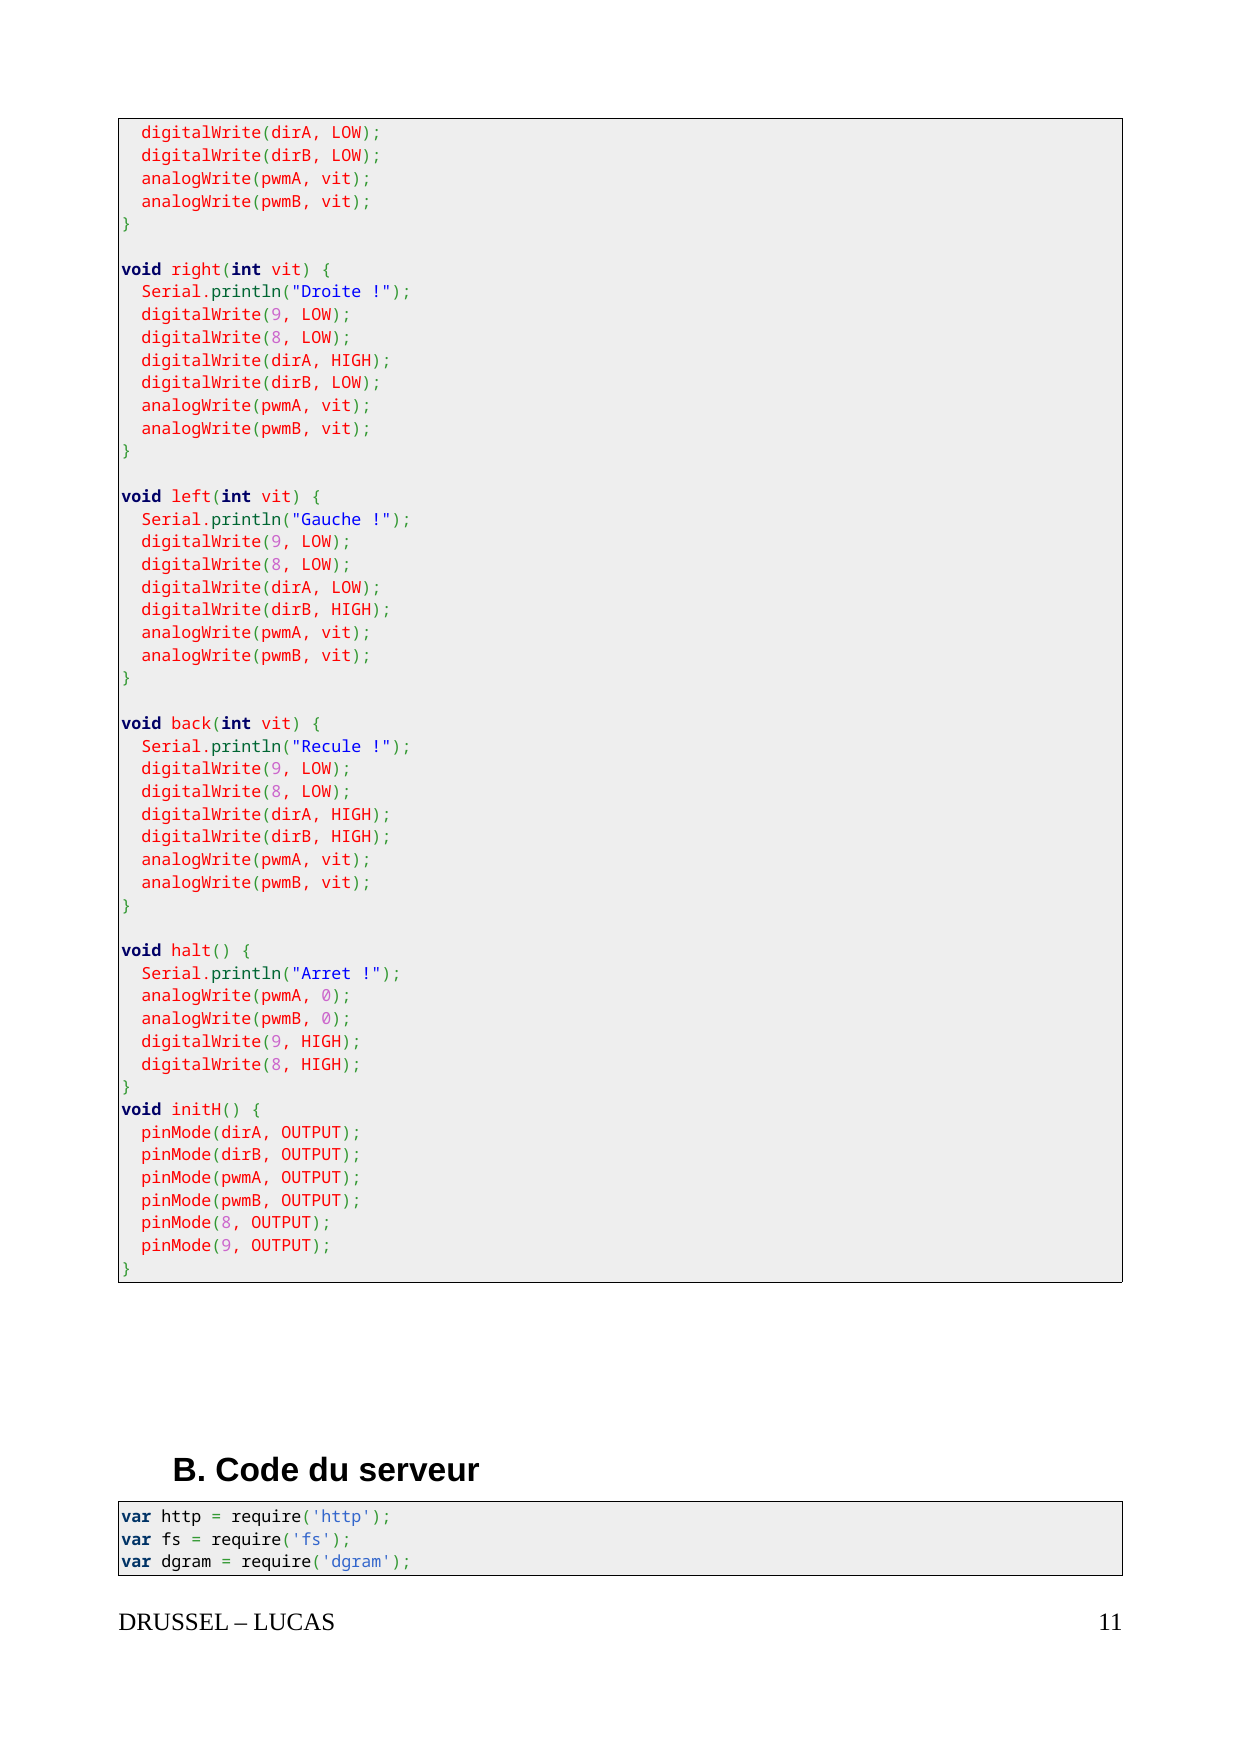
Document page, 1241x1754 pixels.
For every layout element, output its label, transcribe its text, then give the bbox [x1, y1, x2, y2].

text digitalWrite(dirB, HIGH); [119, 595, 1122, 618]
text digitalWrite(9, LOW); [119, 754, 1122, 777]
text pinMode(dirA, OUTPUT); [119, 1117, 1122, 1140]
text digitalWrite(9, LOW); [119, 300, 1122, 322]
text } [119, 436, 1122, 459]
text analogWrite(pwmB, vit); [119, 867, 1122, 890]
text void halt() { [119, 936, 1122, 958]
text analogWrite(pwmB, vit); [119, 413, 1122, 436]
text } [119, 1072, 1122, 1094]
text digitalWrite(dirA, HIGH); [119, 799, 1122, 822]
text analogWrite(pwmB, vit); [119, 186, 1122, 209]
text analogWrite(pwmA, 0); [119, 981, 1122, 1004]
text digitalWrite(8, HIGH); [119, 1049, 1122, 1072]
text pinMode(pwmB, OUTPUT); [119, 1185, 1122, 1208]
text pinMode(9, OUTPUT); [119, 1231, 1122, 1253]
text digitalWrite(dirB, LOW); [119, 141, 1122, 163]
text digitalWrite(9, HIGH); [119, 1026, 1122, 1049]
text digitalWrite(8, LOW); [119, 549, 1122, 572]
text Serial.println("Arret !"); [119, 958, 1122, 981]
text } [119, 1253, 1122, 1282]
text void back(int vit) { [119, 708, 1122, 731]
text digitalWrite(dirA, LOW); [119, 119, 1122, 141]
text var fs = require('fs'); [119, 1524, 1122, 1547]
text analogWrite(pwmA, vit); [119, 618, 1122, 640]
text pinMode(dirB, OUTPUT); [119, 1140, 1122, 1163]
text digitalWrite(8, LOW); [119, 777, 1122, 799]
text Serial.println("Recule !"); [119, 731, 1122, 754]
text digitalWrite(dirB, HIGH); [119, 822, 1122, 845]
text digitalWrite(dirB, LOW); [119, 368, 1122, 391]
text digitalWrite(8, LOW); [119, 322, 1122, 345]
text Serial.println("Gauche !"); [119, 504, 1122, 527]
text analogWrite(pwmB, vit); [119, 640, 1122, 663]
text digitalWrite(dirA, LOW); [119, 572, 1122, 595]
text } [119, 209, 1122, 232]
text var http = require('http'); [119, 1502, 1122, 1524]
text analogWrite(pwmA, vit); [119, 391, 1122, 413]
text analogWrite(pwmA, vit); [119, 845, 1122, 867]
subtitle Code du serveur [163, 1450, 1122, 1489]
text pinMode(pwmA, OUTPUT); [119, 1163, 1122, 1185]
text digitalWrite(dirA, HIGH); [119, 345, 1122, 368]
text void right(int vit) { [119, 254, 1122, 277]
text var dgram = require('dgram'); [119, 1547, 1122, 1575]
text } [119, 663, 1122, 686]
text analogWrite(pwmA, vit); [119, 163, 1122, 186]
text analogWrite(pwmB, 0); [119, 1004, 1122, 1026]
text void left(int vit) { [119, 481, 1122, 504]
text digitalWrite(9, LOW); [119, 527, 1122, 549]
text } [119, 890, 1122, 913]
text void initH() { [119, 1094, 1122, 1117]
text pinMode(8, OUTPUT); [119, 1208, 1122, 1231]
text Serial.println("Droite !"); [119, 277, 1122, 300]
